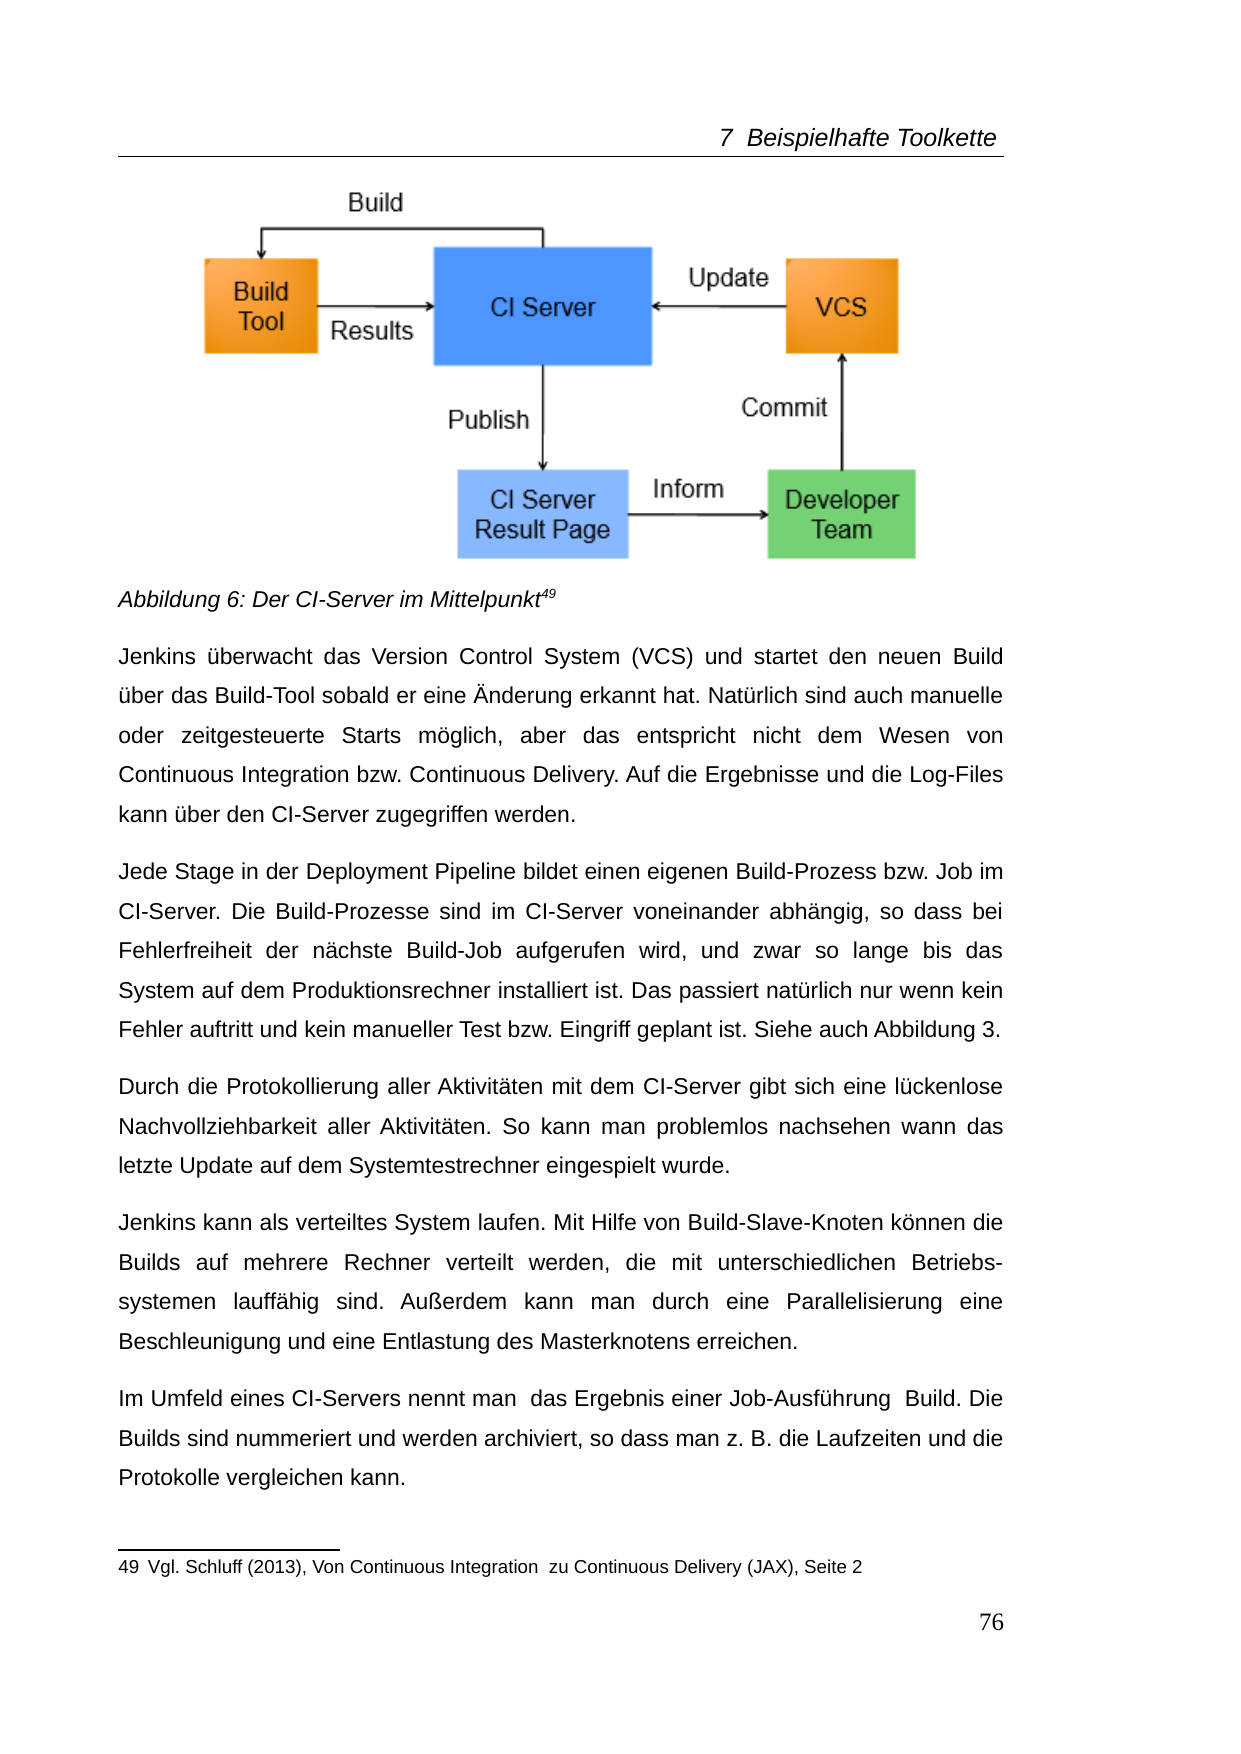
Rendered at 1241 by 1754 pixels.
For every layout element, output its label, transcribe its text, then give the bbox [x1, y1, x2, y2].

text Jede Stage in der Deployment Pipeline bildet einen eigenen Build-Prozess bzw. Job im CI-Server. Die Build-Prozesse sind im CI-Server voneinander abhängig, so dass bei Fehlerfreiheit der nächste Build-Job aufgerufen wird, und zwar so lange bis das System auf dem Produktionsrechner installiert ist. Das passiert natürlich nur wenn kein Fehler auftritt und kein manueller Test bzw. Eingriff geplant ist. Siehe auch Abbildung 3. [118, 858, 1004, 1042]
text Jenkins kann als verteiltes System laufen. Mit Hilfe von Build-Slave-Knoten können die Builds auf mehrere Rechner verteilt werden, die mit unterschiedlichen Betriebs-systemen lauffähig sind. Außerdem kann man durch eine Parallelisierung eine Beschleunigung und eine Entlastung des Masterknotens erreichen. [118, 1209, 1004, 1354]
picture [195, 185, 927, 573]
text Vgl. Schluff (2013), Von Continuous Integration zu Continuous Delivery (JAX), Seite 2 [118, 1556, 1004, 1578]
text Jenkins überwacht das Version Control System (VCS) und startet den neuen Build über das Build-Tool sobald er eine Änderung erkannt hat. Natürlich sind auch manuelle oder zeitgesteuerte Starts möglich, aber das entspricht nicht dem Wesen von Continuous Integration bzw. Continuous Delivery. Auf die Ergebnisse und die Log-Files kann über den CI-Server zugegriffen werden. [118, 643, 1004, 827]
text Durch die Protokollierung aller Aktivitäten mit dem CI-Server gibt sich eine lückenlose Nachvollziehbarkeit aller Aktivitäten. So kann man problemlos nachsehen wann das letzte Update auf dem Systemtestrechner eingespielt wurde. [118, 1073, 1004, 1178]
text Im Umfeld eines CI-Servers nennt man das Ergebnis einer Job-Ausführung Build. Die Builds sind nummeriert und werden archiviert, so dass man z. B. die Laufzeiten und die Protokolle vergleichen kann. [118, 1385, 1004, 1490]
text Abbildung 6: Der CI-Server im Mittelpunkt [118, 573, 1004, 612]
